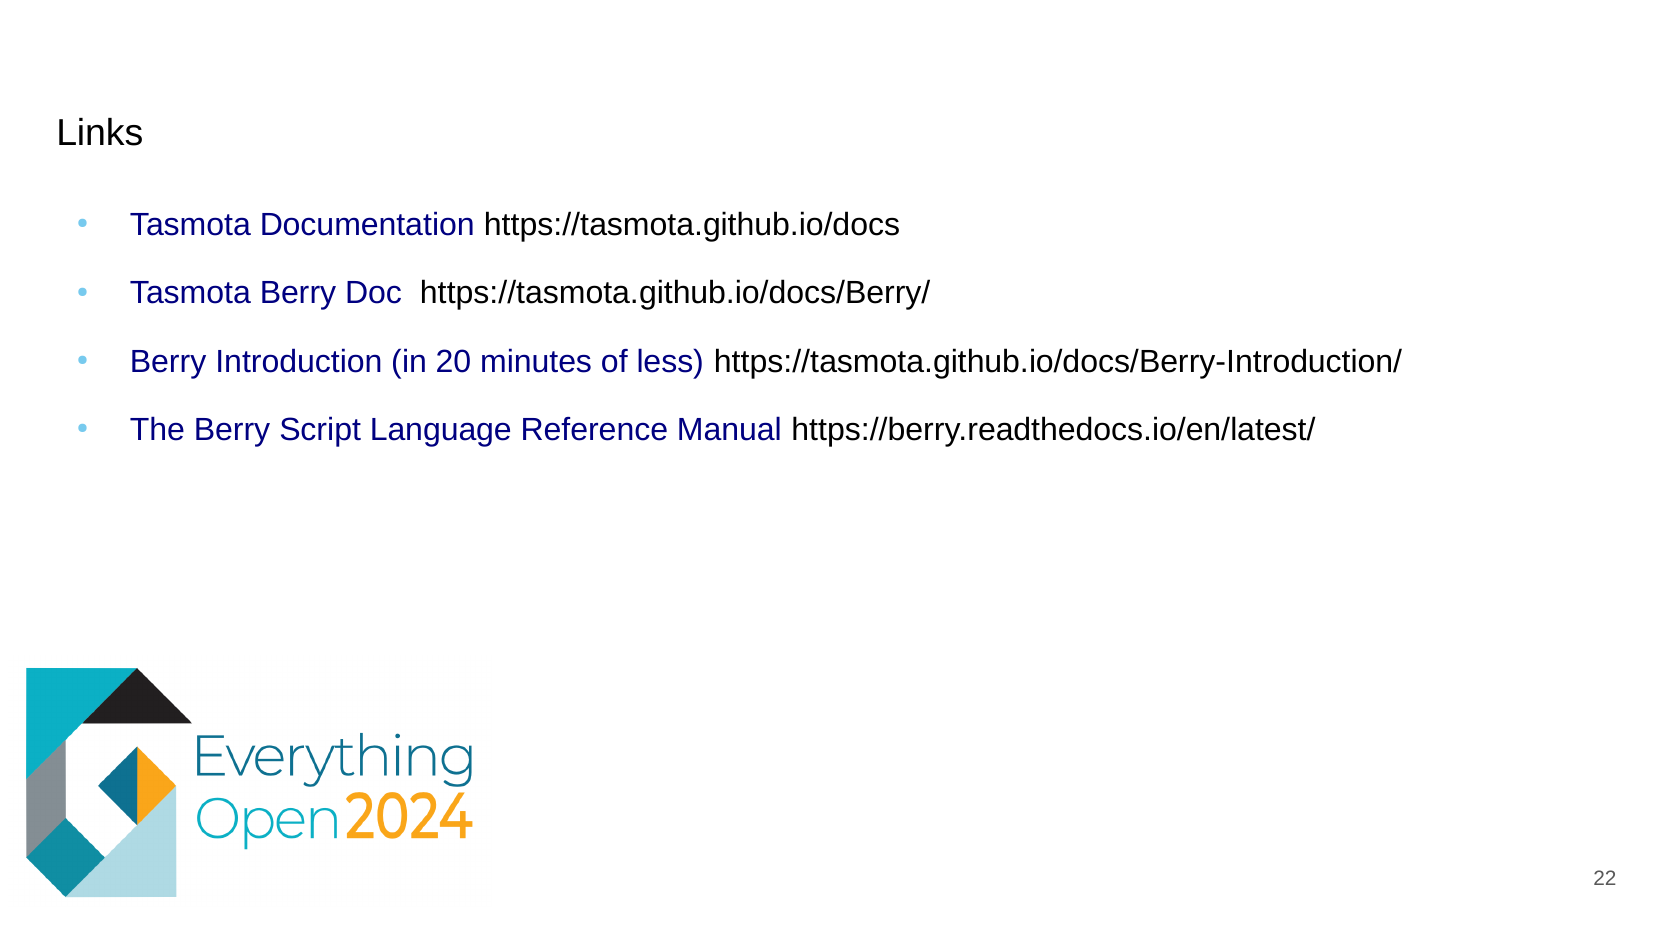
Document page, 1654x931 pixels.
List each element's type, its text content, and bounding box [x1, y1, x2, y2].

picture [8, 655, 492, 907]
title Links [56, 80, 1598, 184]
list Tasmota Documentation https://tasmota.github.io/docs Tasmota Berry Doc https://tasmota.github.io/docs/Berry/ Berry Introduction (in 20 minutes of less) https://tasmota.github.io/docs/Berry-Introduction/ The Berry Script Language Reference Manual https://berry.readthedocs.io/en/latest/ [59, 206, 1600, 825]
